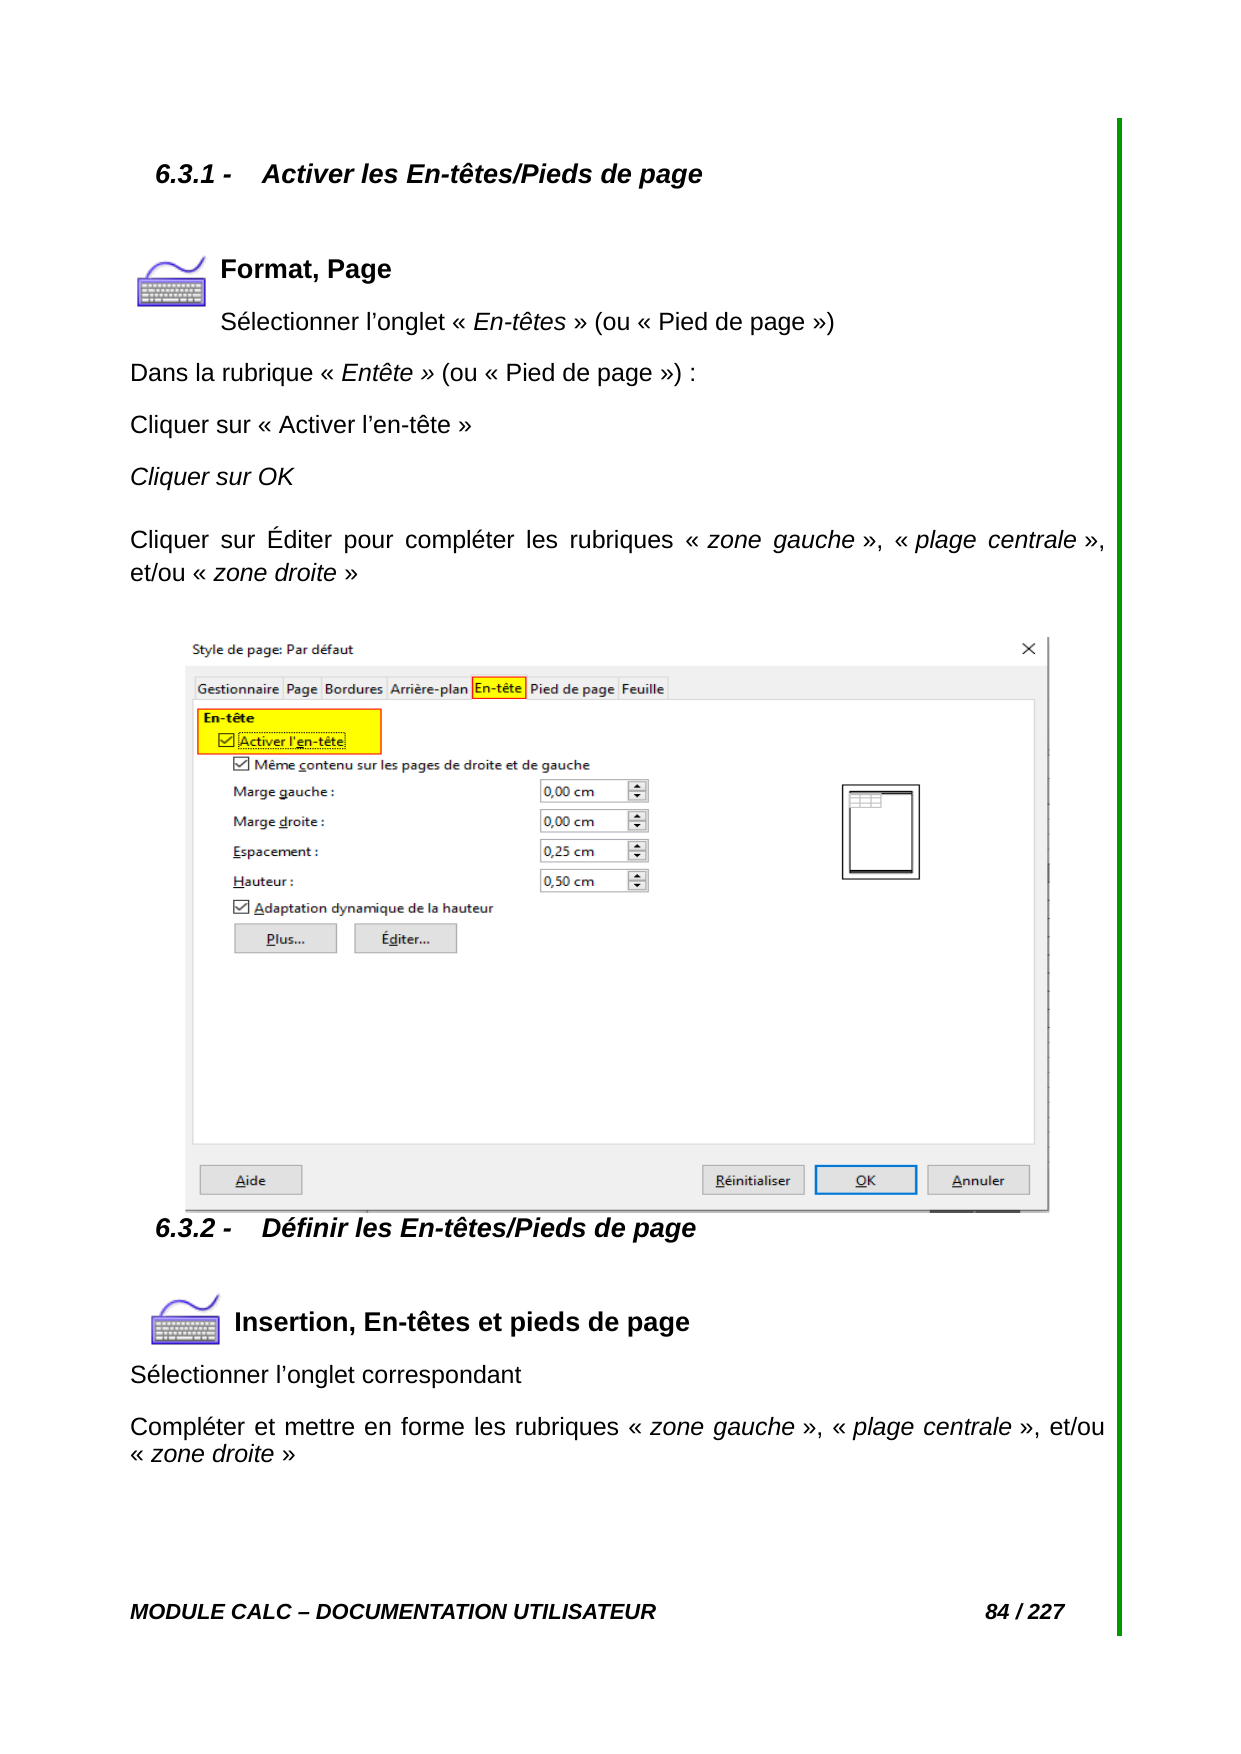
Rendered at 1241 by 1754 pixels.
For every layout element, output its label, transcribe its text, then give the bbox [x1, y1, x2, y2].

text Insertion, En-têtes et pieds de page [223, 1307, 1105, 1337]
text Dans la rubrique « Entête » (ou « Pied de page ») : [130, 359, 1105, 387]
text Format, Page [209, 254, 1105, 284]
picture [185, 637, 1050, 1213]
subtitle Activer les En-têtes/Pieds de page [155, 159, 1105, 190]
text Cliquer sur « Activer l’en-tête » [130, 411, 1105, 439]
text Cliquer sur Éditer pour compléter les rubriques « zone gauche », « plage centrale », et/ou « zone droite » [130, 523, 1105, 588]
picture [133, 245, 209, 321]
picture [147, 1283, 223, 1359]
text Sélectionner l’onglet « En-têtes » (ou « Pied de page ») [130, 308, 1105, 336]
text Cliquer sur OK [130, 462, 1105, 490]
text Compléter et mettre en forme les rubriques « zone gauche », « plage centrale », et/ou « zone droite » [130, 1412, 1105, 1468]
subtitle Définir les En-têtes/Pieds de page [155, 1213, 1105, 1243]
text Sélectionner l’onglet correspondant [130, 1361, 1105, 1389]
